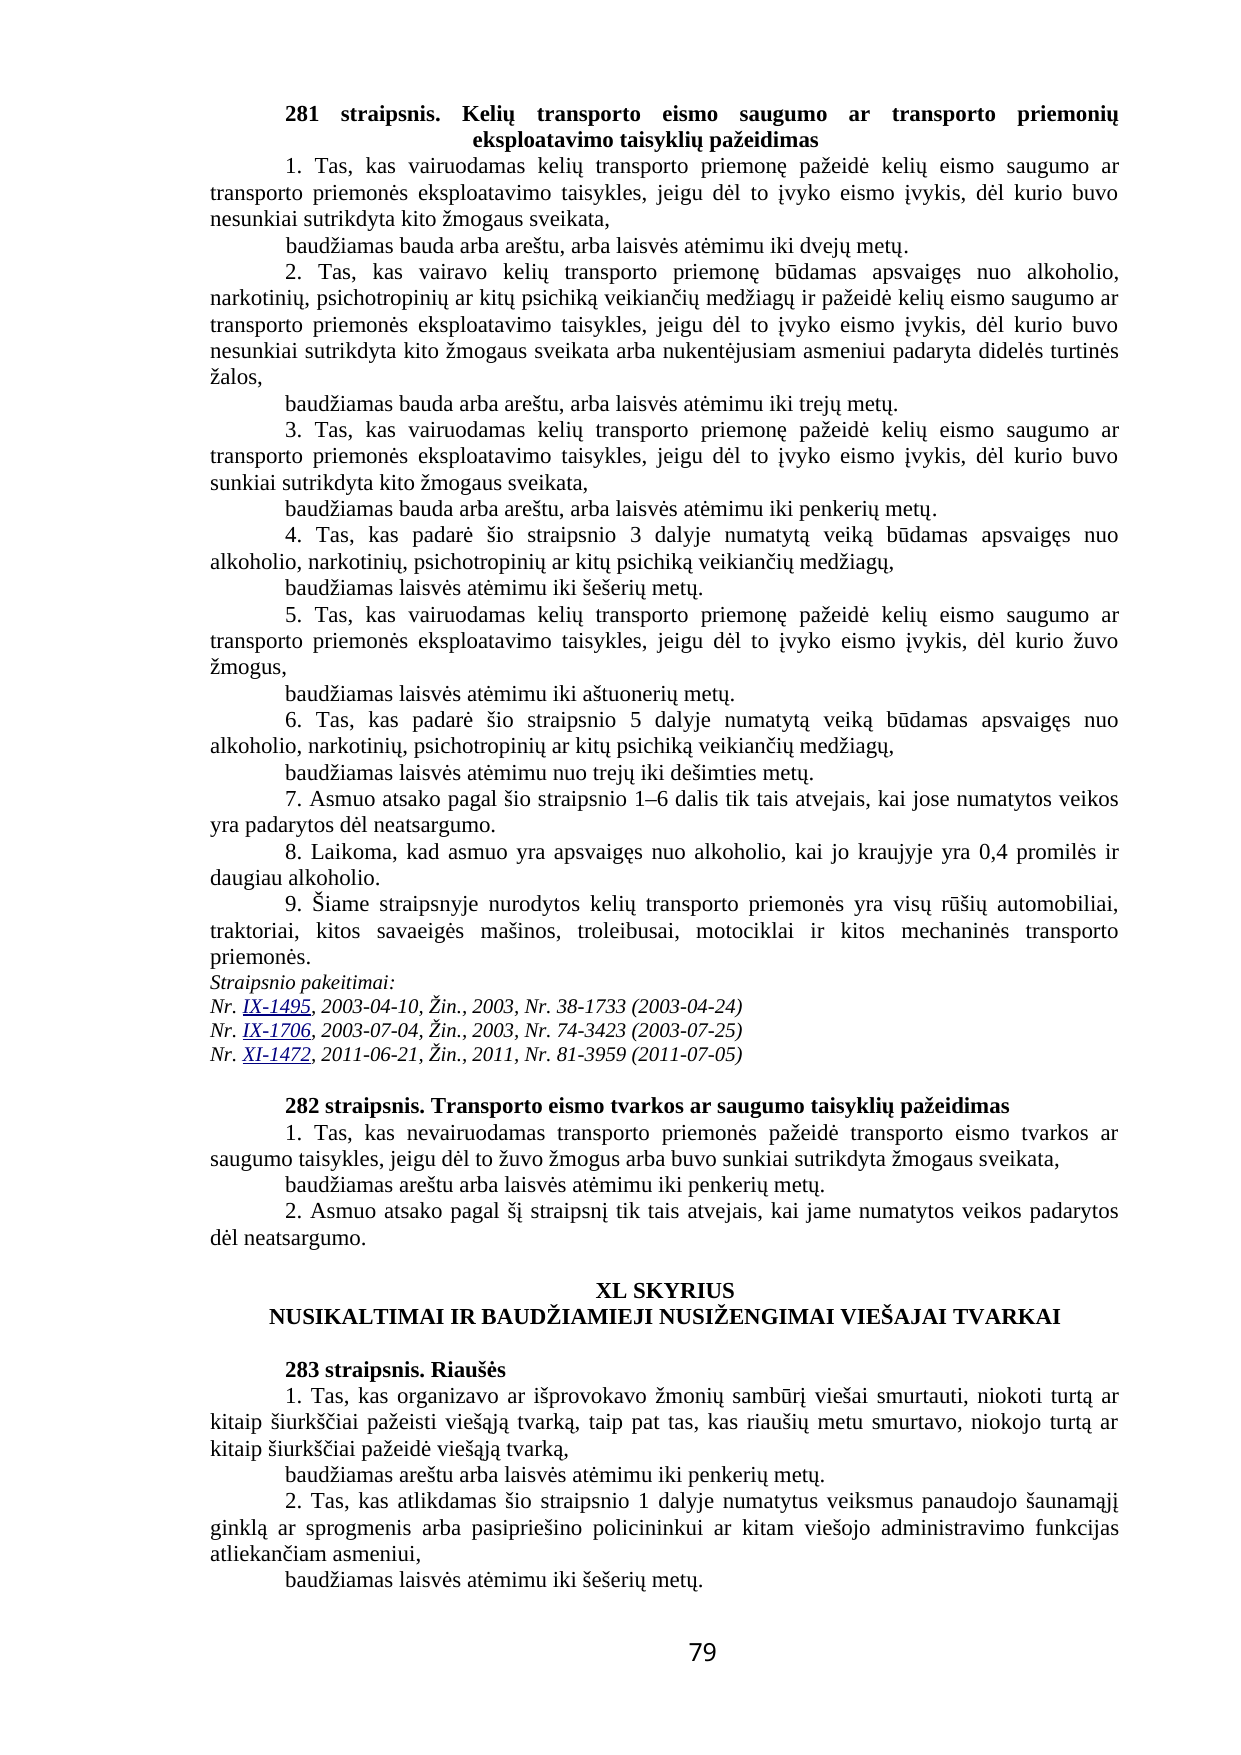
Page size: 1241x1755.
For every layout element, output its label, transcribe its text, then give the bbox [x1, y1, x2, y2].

text 8. Laikoma, kad asmuo yra apsvaigęs nuo alkoholio, kai jo kraujyje yra 0,4 promilės ir daugiau alkoholio. [210, 838, 1120, 891]
text 9. Šiame straipsnyje nurodytos kelių transporto priemonės yra visų rūšių automobiliai, traktoriai, kitos savaeigės mašinos, troleibusai, motociklai ir kitos mechaninės transporto priemonės. [210, 891, 1120, 969]
text baudžiamas areštu arba laisvės atėmimu iki penkerių metų. [210, 1461, 1120, 1487]
text baudžiamas laisvės atėmimu nuo trejų iki dešimties metų. [210, 759, 1120, 785]
text Straipsnio pakeitimai: [210, 969, 1120, 994]
text baudžiamas areštu arba laisvės atėmimu iki penkerių metų. [210, 1171, 1120, 1198]
text Nr. IX-1495, 2003-04-10, Žin., 2003, Nr. 38-1733 (2003-04-24) [210, 994, 1120, 1018]
text baudžiamas bauda arba areštu, arba laisvės atėmimu iki dvejų metų. [210, 232, 1106, 258]
text 4. Tas, kas padarė šio straipsnio 3 dalyje numatytą veiką būdamas apsvaigęs nuo alkoholio, narkotinių, psichotropinių ar kitų psichiką veikiančių medžiagų, [210, 522, 1120, 574]
text baudžiamas bauda arba areštu, arba laisvės atėmimu iki penkerių metų. [210, 495, 1120, 522]
text 1. Tas, kas vairuodamas kelių transporto priemonę pažeidė kelių eismo saugumo ar transporto priemonės eksploatavimo taisykles, jeigu dėl to įvyko eismo įvykis, dėl kurio buvo nesunkiai sutrikdyta kito žmogaus sveikata, [210, 153, 1120, 232]
text 2. Asmuo atsako pagal šį straipsnį tik tais atvejais, kai jame numatytos veikos padarytos dėl neatsargumo. [210, 1198, 1120, 1250]
text 3. Tas, kas vairuodamas kelių transporto priemonę pažeidė kelių eismo saugumo ar transporto priemonės eksploatavimo taisykles, jeigu dėl to įvyko eismo įvykis, dėl kurio buvo sunkiai sutrikdyta kito žmogaus sveikata, [210, 416, 1120, 495]
text 5. Tas, kas vairuodamas kelių transporto priemonę pažeidė kelių eismo saugumo ar transporto priemonės eksploatavimo taisykles, jeigu dėl to įvyko eismo įvykis, dėl kurio žuvo žmogus, [210, 601, 1120, 680]
text Nr. XI-1472, 2011-06-21, Žin., 2011, Nr. 81-3959 (2011-07-05) [210, 1042, 1120, 1066]
text 6. Tas, kas padarė šio straipsnio 5 dalyje numatytą veiką būdamas apsvaigęs nuo alkoholio, narkotinių, psichotropinių ar kitų psichiką veikiančių medžiagų, [210, 706, 1120, 759]
text 2. Tas, kas vairavo kelių transporto priemonę būdamas apsvaigęs nuo alkoholio, narkotinių, psichotropinių ar kitų psichiką veikiančių medžiagų ir pažeidė kelių eismo saugumo ar transporto priemonės eksploatavimo taisykles, jeigu dėl to įvyko eismo įvykis, dėl kurio buvo nesunkiai sutrikdyta kito žmogaus sveikata arba nukentėjusiam asmeniui padaryta didelės turtinės žalos, [210, 258, 1120, 390]
text Nr. IX-1706, 2003-07-04, Žin., 2003, Nr. 74-3423 (2003-07-25) [210, 1018, 1120, 1042]
text NUSIKALTIMAI IR BAUDŽIAMIEJI NUSIŽENGIMAI VIEŠAJAI TVARKAI [210, 1303, 1120, 1329]
text 1. Tas, kas nevairuodamas transporto priemonės pažeidė transporto eismo tvarkos ar saugumo taisykles, jeigu dėl to žuvo žmogus arba buvo sunkiai sutrikdyta žmogaus sveikata, [210, 1118, 1120, 1171]
text 283 straipsnis. Riaušės [210, 1356, 1120, 1382]
text baudžiamas laisvės atėmimu iki šešerių metų. [210, 574, 1120, 601]
text baudžiamas laisvės atėmimu iki šešerių metų. [210, 1567, 1120, 1593]
text XL SKYRIUS [210, 1277, 1120, 1303]
text baudžiamas bauda arba areštu, arba laisvės atėmimu iki trejų metų. [210, 390, 1120, 416]
text baudžiamas laisvės atėmimu iki aštuonerių metų. [210, 680, 1120, 706]
text 281 straipsnis. Kelių transporto eismo saugumo ar transporto priemonių eksploatavimo taisyklių pažeidimas [285, 100, 1120, 153]
text 2. Tas, kas atlikdamas šio straipsnio 1 dalyje numatytus veiksmus panaudojo šaunamąjį ginklą ar sprogmenis arba pasipriešino policininkui ar kitam viešojo administravimo funkcijas atliekančiam asmeniui, [210, 1487, 1120, 1567]
text 1. Tas, kas organizavo ar išprovokavo žmonių sambūrį viešai smurtauti, niokoti turtą ar kitaip šiurkščiai pažeisti viešąją tvarką, taip pat tas, kas riaušių metu smurtavo, niokojo turtą ar kitaip šiurkščiai pažeidė viešąją tvarką, [210, 1382, 1120, 1461]
text 7. Asmuo atsako pagal šio straipsnio 1–6 dalis tik tais atvejais, kai jose numatytos veikos yra padarytos dėl neatsargumo. [210, 785, 1120, 838]
text 282 straipsnis. Transporto eismo tvarkos ar saugumo taisyklių pažeidimas [210, 1092, 1120, 1118]
